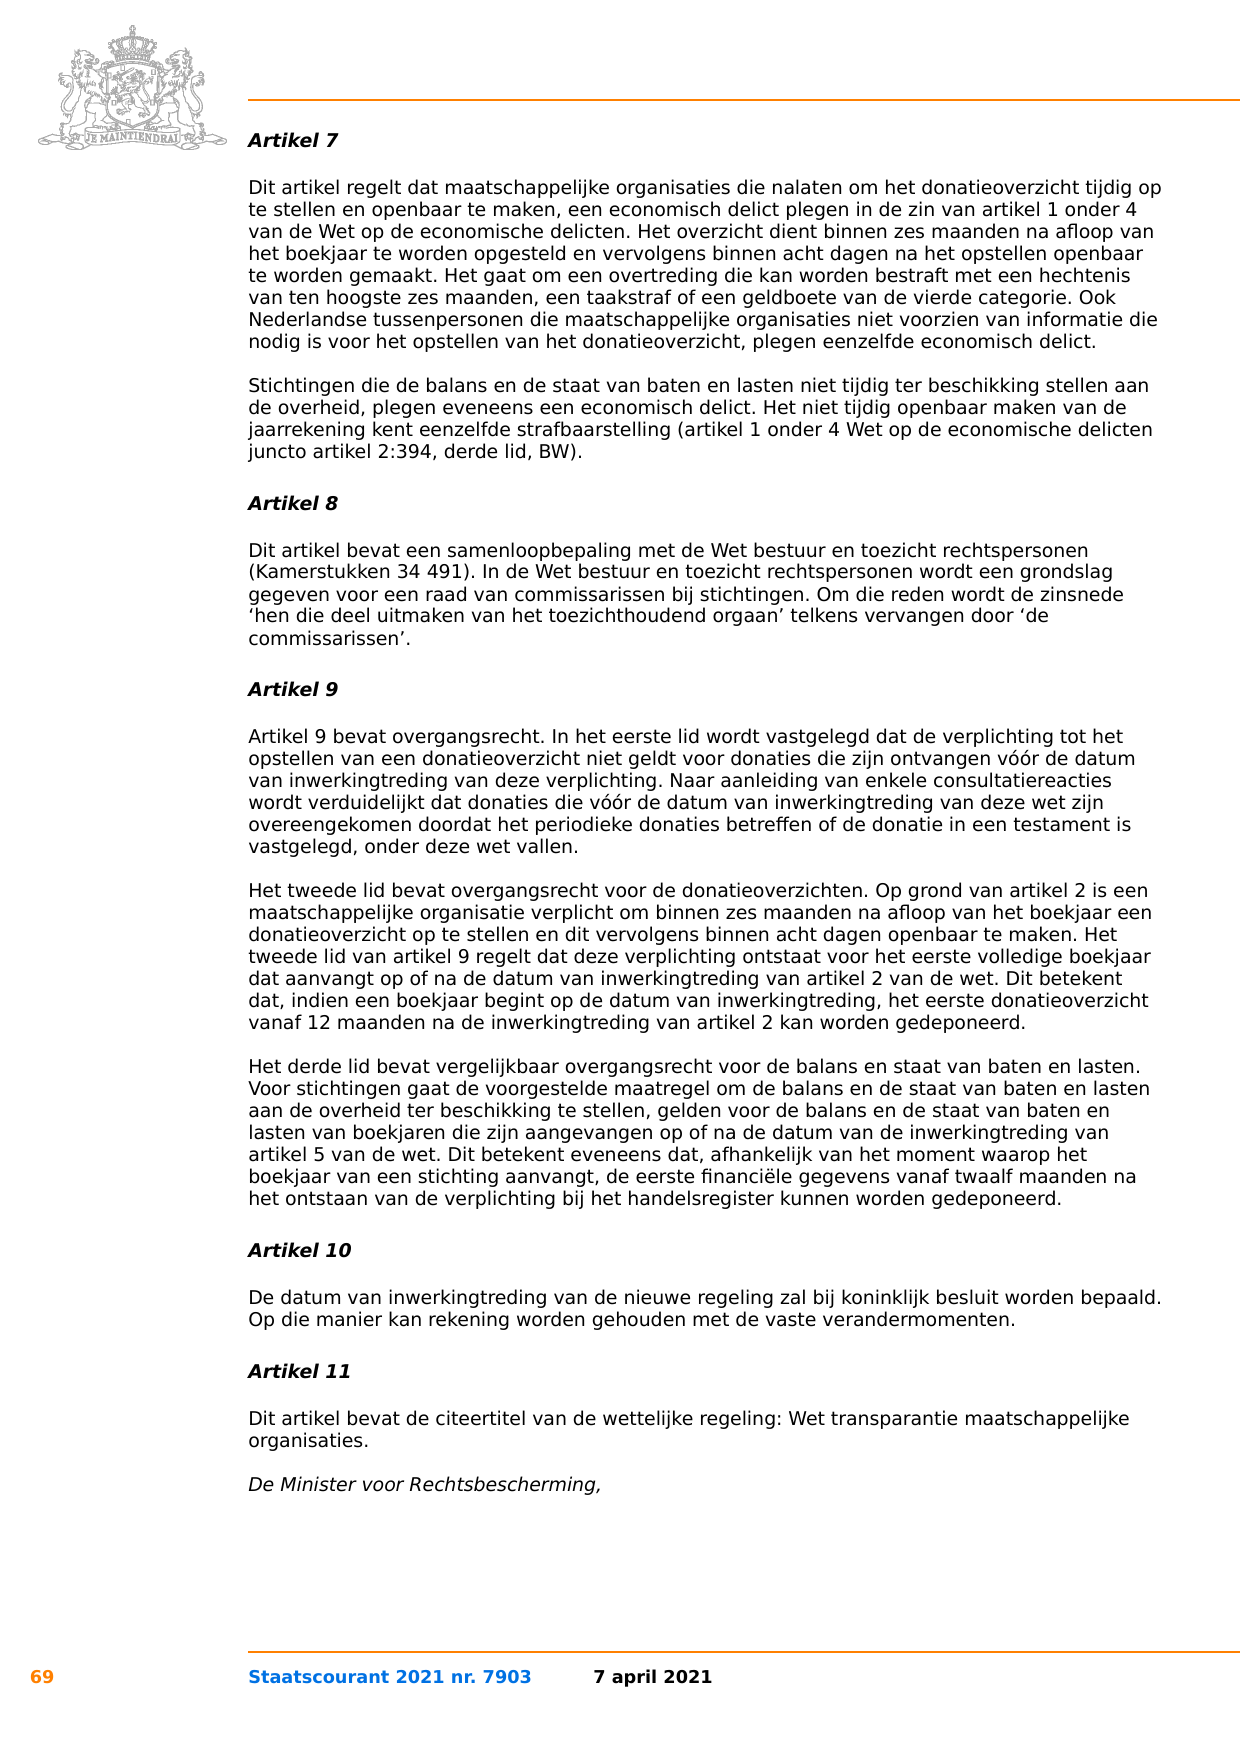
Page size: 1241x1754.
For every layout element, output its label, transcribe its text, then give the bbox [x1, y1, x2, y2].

text Dit artikel regelt dat maatschappelijke organisaties die nalaten om het donatieoverzicht tijdig op te stellen en openbaar te maken, een economisch delict plegen in de zin van artikel 1 onder 4 van de Wet op de economische delicten. Het overzicht dient binnen zes maanden na afloop van het boekjaar te worden opgesteld en vervolgens binnen acht dagen na het opstellen openbaar te worden gemaakt. Het gaat om een overtreding die kan worden bestraft met een hechtenis van ten hoogste zes maanden, een taakstraf of een geldboete van de vierde categorie. Ook Nederlandse tussenpersonen die maatschappelijke organisaties niet voorzien van informatie die nodig is voor het opstellen van het donatieoverzicht, plegen eenzelfde economisch delict. [248, 177, 1163, 353]
text De datum van inwerkingtreding van de nieuwe regeling zal bij koninklijk besluit worden bepaald. Op die manier kan rekening worden gehouden met de vaste verandermomenten. [248, 1287, 1163, 1331]
text Artikel 9 bevat overgangsrecht. In het eerste lid wordt vastgelegd dat de verplichting tot het opstellen van een donatieoverzicht niet geldt voor donaties die zijn ontvangen vóór de datum van inwerkingtreding van deze verplichting. Naar aanleiding van enkele consultatiereacties wordt verduidelijkt dat donaties die vóór de datum van inwerkingtreding van deze wet zijn overeengekomen doordat het periodieke donaties betreffen of de donatie in een testament is vastgelegd, onder deze wet vallen. [248, 726, 1163, 858]
subtitle Artikel 11 [248, 1361, 1163, 1383]
text Dit artikel bevat de citeertitel van de wettelijke regeling: Wet transparantie maatschappelijke organisaties. [248, 1408, 1163, 1452]
text Het tweede lid bevat overgangsrecht voor de donatieoverzichten. Op grond van artikel 2 is een maatschappelijke organisatie verplicht om binnen zes maanden na afloop van het boekjaar een donatieoverzicht op te stellen en dit vervolgens binnen acht dagen openbaar te maken. Het tweede lid van artikel 9 regelt dat deze verplichting ontstaat voor het eerste volledige boekjaar dat aanvangt op of na de datum van inwerkingtreding van artikel 2 van de wet. Dit betekent dat, indien een boekjaar begint op de datum van inwerkingtreding, het eerste donatieoverzicht vanaf 12 maanden na de inwerkingtreding van artikel 2 kan worden gedeponeerd. [248, 880, 1163, 1034]
subtitle Artikel 7 [248, 130, 1163, 152]
text De Minister voor Rechtsbescherming, [248, 1473, 1163, 1495]
text Dit artikel bevat een samenloopbepaling met de Wet bestuur en toezicht rechtspersonen (Kamerstukken 34 491). In de Wet bestuur en toezicht rechtspersonen wordt een grondslag gegeven voor een raad van commissarissen bij stichtingen. Om die reden wordt de zinsnede ‘hen die deel uitmaken van het toezichthoudend orgaan’ telkens vervangen door ‘de commissarissen’. [248, 539, 1163, 649]
subtitle Artikel 9 [248, 679, 1163, 701]
picture [38, 25, 227, 150]
subtitle Artikel 8 [248, 492, 1163, 514]
text Stichtingen die de balans en de staat van baten en lasten niet tijdig ter beschikking stellen aan de overheid, plegen eveneens een economisch delict. Het niet tijdig openbaar maken van de jaarrekening kent eenzelfde strafbaarstelling (artikel 1 onder 4 Wet op de economische delicten juncto artikel 2:394, derde lid, BW). [248, 374, 1163, 462]
subtitle Artikel 10 [248, 1240, 1163, 1262]
text Het derde lid bevat vergelijkbaar overgangsrecht voor de balans en staat van baten en lasten. Voor stichtingen gaat de voorgestelde maatregel om de balans en de staat van baten en lasten aan de overheid ter beschikking te stellen, gelden voor de balans en de staat van baten en lasten van boekjaren die zijn aangevangen op of na de datum van de inwerkingtreding van artikel 5 van de wet. Dit betekent eveneens dat, afhankelijk van het moment waarop het boekjaar van een stichting aanvangt, de eerste financiële gegevens vanaf twaalf maanden na het ontstaan van de verplichting bij het handelsregister kunnen worden gedeponeerd. [248, 1056, 1163, 1210]
